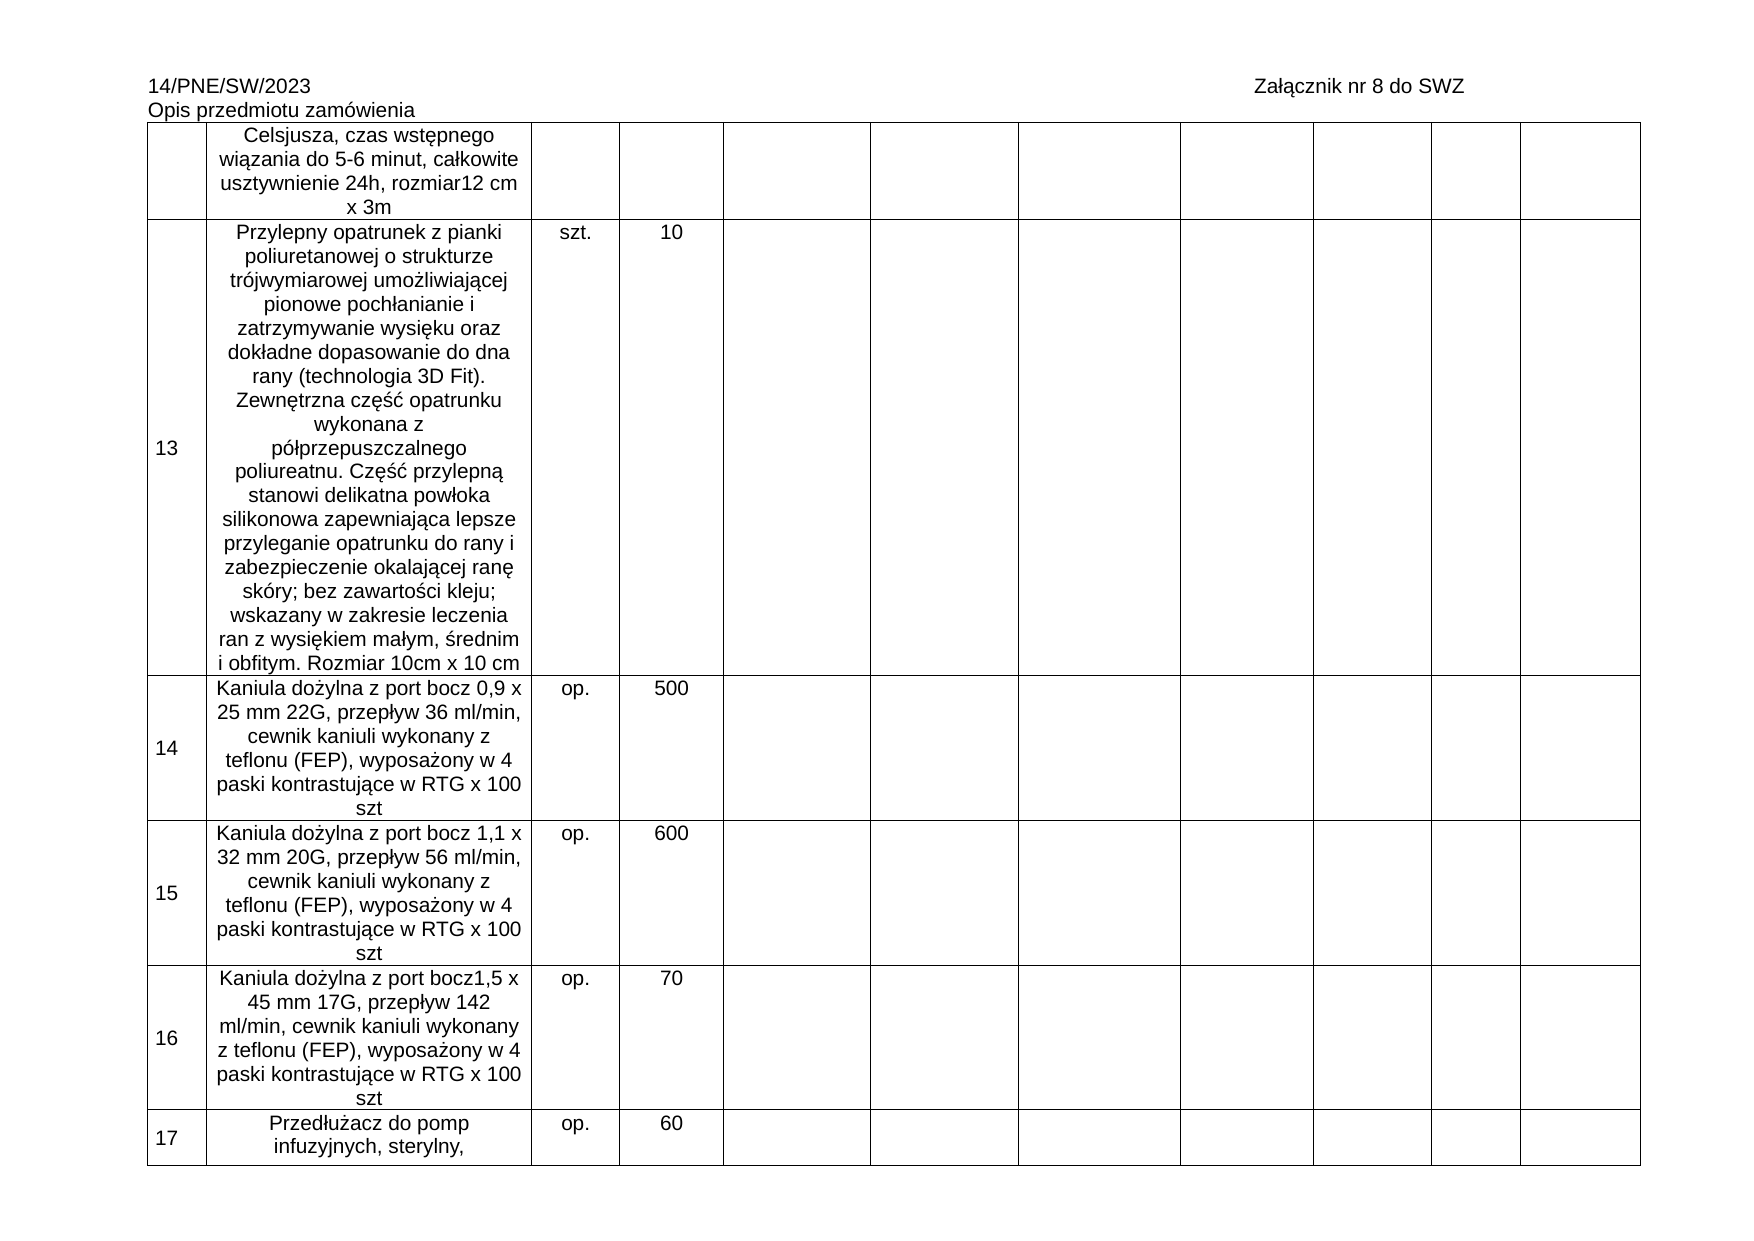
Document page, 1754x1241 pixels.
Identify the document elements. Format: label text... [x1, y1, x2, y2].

table_cell [1019, 220, 1180, 675]
table_cell [724, 676, 870, 820]
table_cell [1432, 966, 1520, 1109]
table_cell 600 [620, 821, 723, 964]
table_cell op. [532, 821, 619, 964]
table_cell [148, 123, 206, 219]
table_cell [1019, 123, 1180, 219]
table_cell Przylepny opatrunek z pianki poliuretanowej o strukturze trójwymiarowej umożliwiającej pionowe pochłanianie i zatrzymywanie wysięku oraz dokładne dopasowanie do dna rany (technologia 3D Fit). Zewnętrzna część opatrunku wykonana z półprzepuszczalnego poliureatnu. Część przylepną stanowi delikatna powłoka silikonowa zapewniająca lepsze przyleganie opatrunku do rany i zabezpieczenie okalającej ranę skóry; bez zawartości kleju; wskazany w zakresie leczenia ran z wysiękiem małym, średnim i obfitym. Rozmiar 10cm x 10 cm [207, 220, 531, 675]
table_cell [1432, 1110, 1520, 1165]
table_cell [1181, 821, 1313, 964]
table_cell op. [532, 1110, 619, 1165]
table_cell 10 [620, 220, 723, 675]
table_cell [871, 966, 1018, 1109]
table_cell [1432, 821, 1520, 964]
table_cell [1181, 220, 1313, 675]
table_cell [724, 220, 870, 675]
table_cell [1314, 676, 1431, 820]
table_cell [1314, 123, 1431, 219]
table_cell [871, 123, 1018, 219]
table_cell op. [532, 676, 619, 820]
table_cell [1181, 1110, 1313, 1165]
table_cell Przedłużacz do pomp infuzyjnych, sterylny, [207, 1110, 531, 1165]
table_cell Kaniula dożylna z port bocz 0,9 x 25 mm 22G, przepływ 36 ml/min, cewnik kaniuli wykonany z teflonu (FEP), wyposażony w 4 paski kontrastujące w RTG x 100 szt [207, 676, 531, 820]
table_cell [1432, 123, 1520, 219]
table_cell [1521, 676, 1640, 820]
table_cell 500 [620, 676, 723, 820]
table_cell [1314, 821, 1431, 964]
table_cell Celsjusza, czas wstępnego wiązania do 5-6 minut, całkowite usztywnienie 24h, rozmiar12 cm x 3m [207, 123, 531, 219]
table_cell 60 [620, 1110, 723, 1165]
table_cell [1521, 821, 1640, 964]
table_cell [1181, 966, 1313, 1109]
table_cell [1521, 1110, 1640, 1165]
table_cell 13 [148, 220, 206, 675]
table_cell [871, 676, 1018, 820]
table_cell [532, 123, 619, 219]
table_cell [620, 123, 723, 219]
table_cell op. [532, 966, 619, 1109]
table_cell [1314, 220, 1431, 675]
table_cell [871, 220, 1018, 675]
table_cell [1019, 966, 1180, 1109]
table_cell [1314, 1110, 1431, 1165]
table_cell 17 [148, 1110, 206, 1165]
table_cell Kaniula dożylna z port bocz1,5 x 45 mm 17G, przepływ 142 ml/min, cewnik kaniuli wykonany z teflonu (FEP), wyposażony w 4 paski kontrastujące w RTG x 100 szt [207, 966, 531, 1109]
table_cell [1521, 966, 1640, 1109]
table_cell [871, 1110, 1018, 1165]
table_cell [1181, 676, 1313, 820]
table_cell [1521, 220, 1640, 675]
table_cell [1181, 123, 1313, 219]
table_cell [1432, 220, 1520, 675]
table_cell [724, 1110, 870, 1165]
table_cell szt. [532, 220, 619, 675]
table_cell [1314, 966, 1431, 1109]
table_cell [1019, 821, 1180, 964]
table_cell [871, 821, 1018, 964]
table_cell [724, 123, 870, 219]
table_cell [1019, 1110, 1180, 1165]
table_cell 16 [148, 966, 206, 1109]
table_cell [1432, 676, 1520, 820]
table_cell [1521, 123, 1640, 219]
table_cell 14 [148, 676, 206, 820]
table_cell 70 [620, 966, 723, 1109]
table_cell [1019, 676, 1180, 820]
table_cell [724, 821, 870, 964]
table_cell Kaniula dożylna z port bocz 1,1 x 32 mm 20G, przepływ 56 ml/min, cewnik kaniuli wykonany z teflonu (FEP), wyposażony w 4 paski kontrastujące w RTG x 100 szt [207, 821, 531, 964]
table_cell [724, 966, 870, 1109]
table_cell 15 [148, 821, 206, 964]
